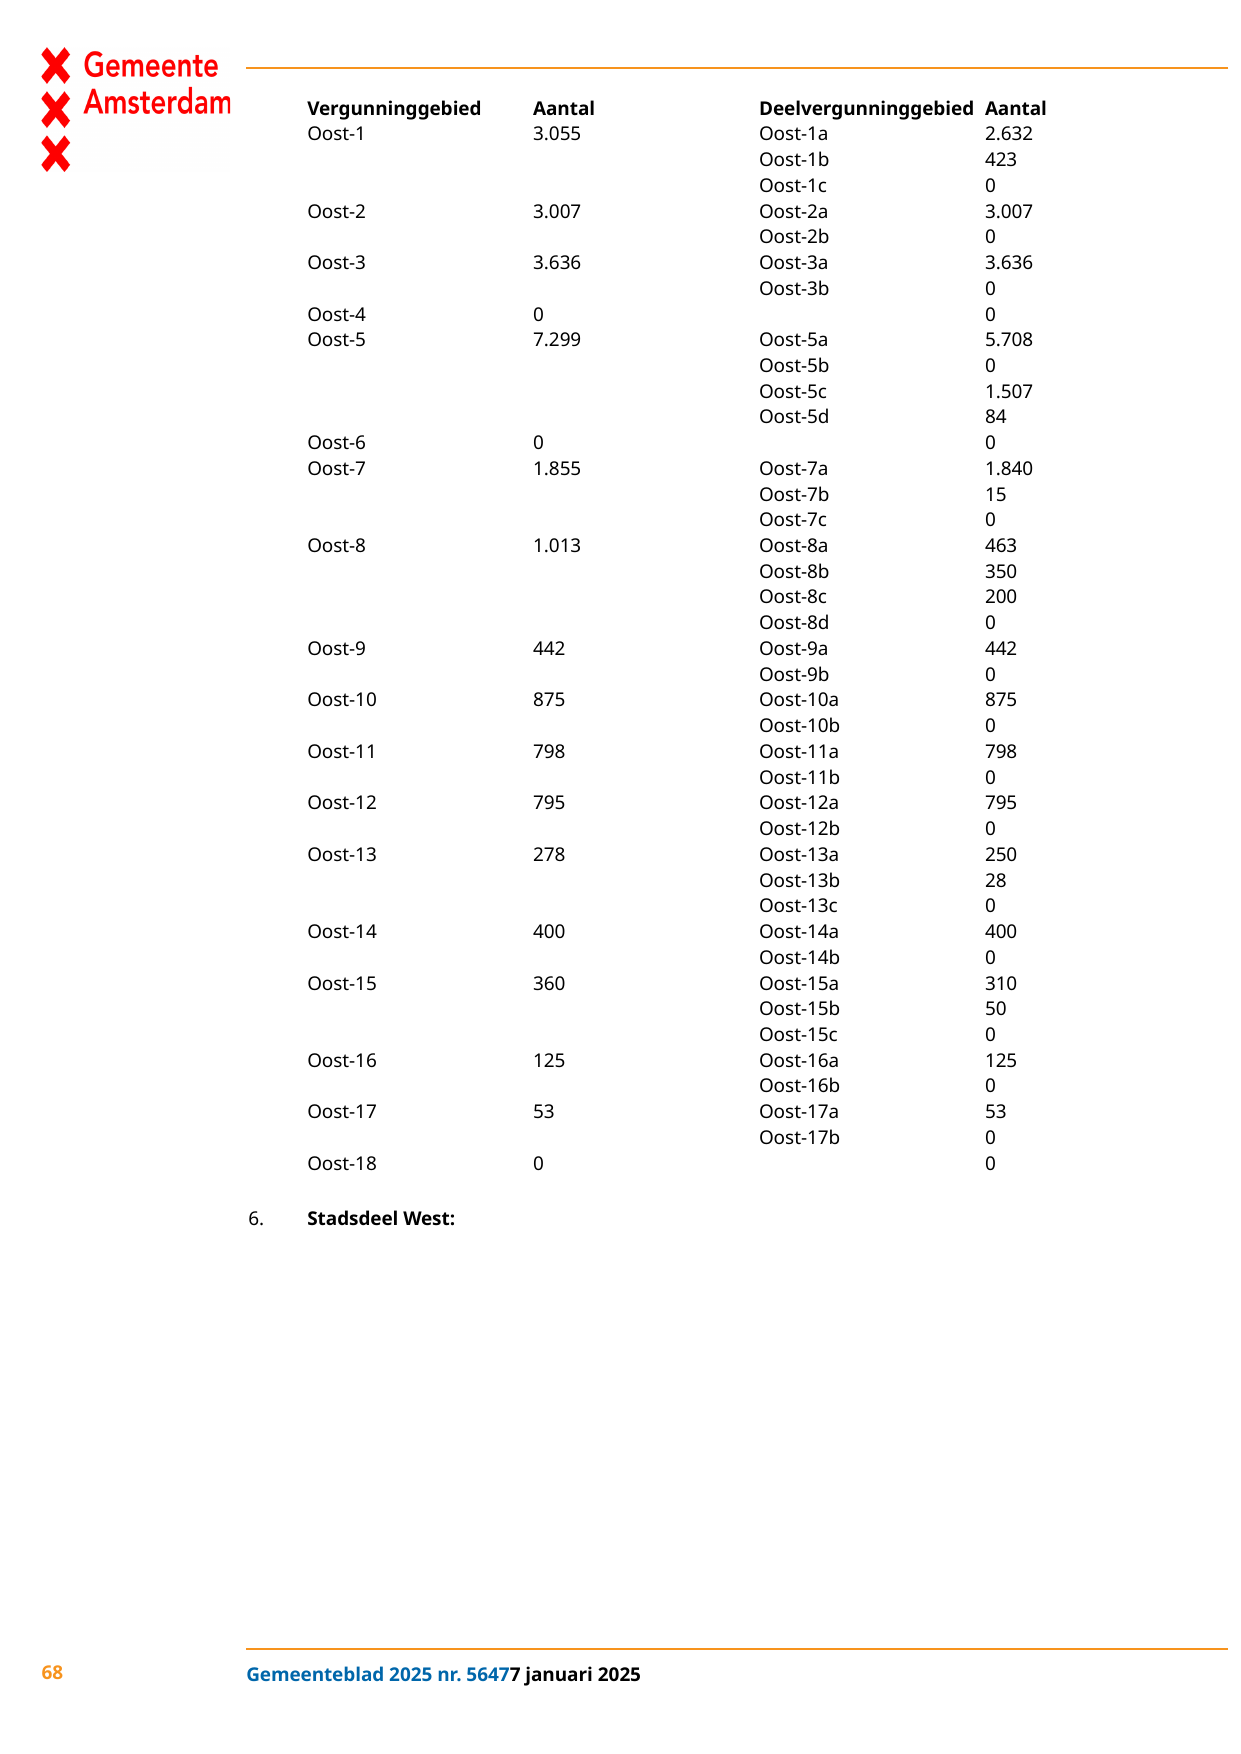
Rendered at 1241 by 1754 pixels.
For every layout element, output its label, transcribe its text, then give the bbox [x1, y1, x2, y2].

table_header Vergunninggebied [307, 95, 533, 121]
table_cell Oost-1b [759, 146, 985, 172]
picture [41, 47, 231, 172]
table_cell Oost-2 [307, 198, 533, 249]
table_cell Oost-5c [759, 378, 985, 404]
table_cell 0 [985, 893, 1211, 918]
table_cell 0 [985, 944, 1211, 970]
table_cell 0 [985, 224, 1211, 249]
table_cell 200 [985, 584, 1211, 609]
table_cell 0 [985, 1021, 1211, 1047]
table_cell Oost-8d [759, 610, 985, 635]
table_cell 0 [533, 429, 759, 455]
table_cell 0 [985, 610, 1211, 635]
table_cell 5.708 [985, 326, 1211, 352]
table_cell 3.007 [533, 198, 759, 249]
table_header Aantal [985, 95, 1211, 121]
table_cell 0 [985, 1124, 1211, 1150]
table_cell 2.632 [985, 121, 1211, 146]
table_cell Oost-13c [759, 893, 985, 918]
table_cell [759, 301, 985, 326]
table_cell Oost-1c [759, 172, 985, 198]
table_cell 53 [985, 1098, 1211, 1124]
table_cell Oost-7b [759, 481, 985, 507]
table_cell Oost-8c [759, 584, 985, 609]
table_cell 50 [985, 995, 1211, 1021]
table_cell Oost-10 [307, 687, 533, 738]
table_cell 875 [533, 687, 759, 738]
table_cell Oost-12 [307, 790, 533, 841]
table_cell 442 [985, 635, 1211, 661]
table_cell Oost-5d [759, 404, 985, 429]
table_cell Oost-3 [307, 249, 533, 301]
table_cell 1.013 [533, 532, 759, 635]
table_cell 84 [985, 404, 1211, 429]
table_cell 0 [985, 352, 1211, 378]
table_cell Oost-6 [307, 429, 533, 455]
table_cell 0 [985, 301, 1211, 326]
table_cell Oost-9b [759, 661, 985, 687]
table_cell Oost-1a [759, 121, 985, 146]
table_cell Oost-2a [759, 198, 985, 223]
table_cell 3.636 [533, 249, 759, 301]
table_cell 0 [985, 661, 1211, 687]
table_cell Oost-7 [307, 455, 533, 532]
table_cell 795 [533, 790, 759, 841]
table_cell Oost-16 [307, 1047, 533, 1098]
table_cell 0 [985, 764, 1211, 789]
table_cell Oost-5a [759, 326, 985, 352]
table_cell Oost-15b [759, 995, 985, 1021]
table_cell [759, 1150, 985, 1176]
table_cell 278 [533, 841, 759, 918]
table_cell Oost-3a [759, 249, 985, 275]
table_cell Oost-11 [307, 738, 533, 789]
table_cell 0 [985, 507, 1211, 532]
table_cell Oost-16b [759, 1073, 985, 1098]
table_cell 0 [985, 815, 1211, 841]
table_cell 310 [985, 970, 1211, 995]
table_cell Oost-9 [307, 635, 533, 687]
table_cell Oost-14b [759, 944, 985, 970]
table_cell Oost-12b [759, 815, 985, 841]
table_cell 125 [985, 1047, 1211, 1073]
table_header Deelvergunninggebied [759, 95, 985, 121]
table_cell 0 [985, 172, 1211, 198]
list Stadsdeel West: [248, 1205, 1152, 1231]
table_cell 7.299 [533, 326, 759, 429]
table_cell 125 [533, 1047, 759, 1098]
table_cell 0 [985, 1073, 1211, 1098]
table_cell 360 [533, 970, 759, 1047]
table_cell 798 [533, 738, 759, 789]
table_cell Oost-13a [759, 841, 985, 867]
table_cell 0 [985, 713, 1211, 738]
table_cell Oost-7a [759, 455, 985, 481]
table_cell 875 [985, 687, 1211, 712]
table_cell 250 [985, 841, 1211, 867]
table_cell Oost-13b [759, 867, 985, 892]
table_cell 350 [985, 558, 1211, 584]
table_cell Oost-12a [759, 790, 985, 815]
table_cell 1.507 [985, 378, 1211, 404]
table_cell Oost-5 [307, 326, 533, 429]
table_cell [759, 429, 985, 455]
table_cell Oost-10b [759, 713, 985, 738]
table_cell 442 [533, 635, 759, 687]
table_cell Oost-13 [307, 841, 533, 918]
table_cell 0 [985, 429, 1211, 455]
table_cell Oost-17a [759, 1098, 985, 1124]
table_cell Oost-9a [759, 635, 985, 661]
table_cell 795 [985, 790, 1211, 815]
table_cell 400 [985, 918, 1211, 944]
table_cell Oost-17b [759, 1124, 985, 1150]
table_cell 3.055 [533, 121, 759, 198]
table_cell Oost-11a [759, 738, 985, 764]
table_cell 3.007 [985, 198, 1211, 223]
table_cell Oost-4 [307, 301, 533, 326]
table_cell Oost-2b [759, 224, 985, 249]
table_cell 463 [985, 532, 1211, 558]
table_cell Oost-18 [307, 1150, 533, 1176]
table_cell 3.636 [985, 249, 1211, 275]
table_cell 0 [985, 1150, 1211, 1176]
table_cell Oost-14a [759, 918, 985, 944]
table_cell Oost-10a [759, 687, 985, 712]
table_cell 423 [985, 146, 1211, 172]
table_header Aantal [533, 95, 759, 121]
table_cell 1.855 [533, 455, 759, 532]
table_cell Oost-7c [759, 507, 985, 532]
table_cell Oost-16a [759, 1047, 985, 1073]
table_cell 0 [533, 1150, 759, 1176]
table_cell 15 [985, 481, 1211, 507]
table_cell 400 [533, 918, 759, 970]
table_cell 28 [985, 867, 1211, 892]
table_cell 0 [985, 275, 1211, 301]
table_cell Oost-5b [759, 352, 985, 378]
table_cell 798 [985, 738, 1211, 764]
table_cell Oost-15a [759, 970, 985, 995]
table_cell Oost-8a [759, 532, 985, 558]
table_cell Oost-1 [307, 121, 533, 198]
table_cell Oost-8 [307, 532, 533, 635]
table_cell Oost-11b [759, 764, 985, 789]
table_cell Oost-14 [307, 918, 533, 970]
table_cell Oost-8b [759, 558, 985, 584]
table_cell Oost-15c [759, 1021, 985, 1047]
table_cell Oost-15 [307, 970, 533, 1047]
table_cell 0 [533, 301, 759, 326]
table_cell Oost-17 [307, 1098, 533, 1150]
table_cell Oost-3b [759, 275, 985, 301]
table_cell 53 [533, 1098, 759, 1150]
table_cell 1.840 [985, 455, 1211, 481]
